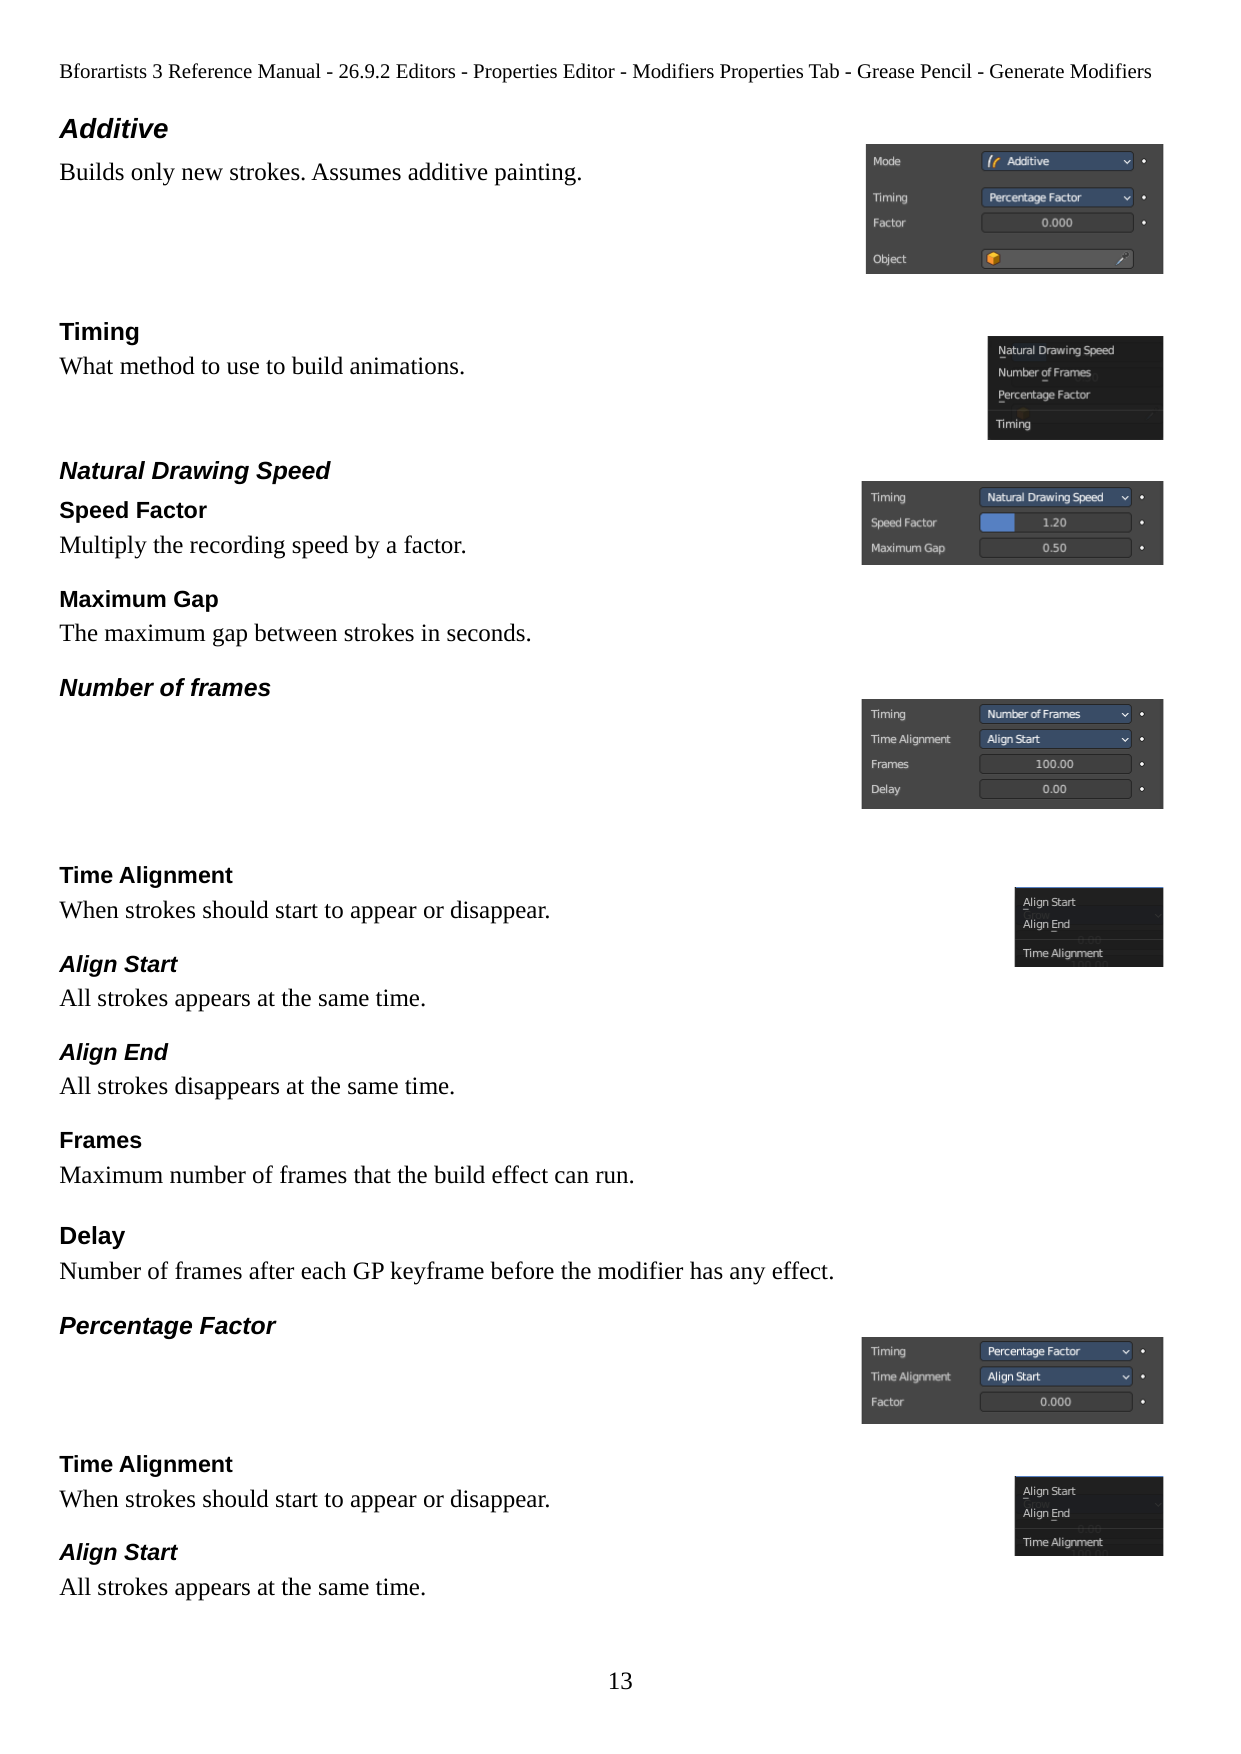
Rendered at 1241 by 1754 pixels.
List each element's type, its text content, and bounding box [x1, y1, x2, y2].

subtitle Time Alignment [59, 862, 1181, 888]
subtitle Frames [59, 1127, 1181, 1153]
picture [1014, 887, 1164, 967]
text All strokes appears at the same time. [59, 983, 1181, 1012]
text Maximum number of frames that the build effect can run. [59, 1160, 1181, 1188]
text The maximum gap between strokes in seconds. [59, 618, 1181, 647]
subtitle Number of frames [59, 673, 1181, 702]
text All strokes disappears at the same time. [59, 1071, 1181, 1100]
subtitle Percentage Factor [59, 1311, 1181, 1340]
text All strokes appears at the same time. [59, 1572, 1181, 1601]
subtitle Time Alignment [59, 1451, 1181, 1477]
text Builds only new strokes. Assumes additive painting. [59, 157, 865, 186]
subtitle Align Start [59, 1539, 1181, 1566]
picture [861, 481, 1164, 565]
text Multiply the recording speed by a factor. [59, 530, 861, 559]
text Number of frames after each GP keyframe before the modifier has any effect. [59, 1256, 1181, 1285]
text When strokes should start to appear or disappear. [59, 1484, 1014, 1512]
picture [861, 1337, 1164, 1424]
picture [987, 336, 1164, 440]
subtitle Additive [59, 113, 1181, 144]
subtitle Align End [59, 1038, 1181, 1065]
picture [1014, 1476, 1164, 1556]
subtitle Align Start [59, 950, 1181, 977]
subtitle Natural Drawing Speed [59, 456, 1181, 484]
subtitle Speed Factor [59, 497, 861, 524]
subtitle Timing [59, 317, 1181, 345]
subtitle Delay [59, 1221, 1181, 1250]
picture [861, 699, 1164, 809]
text What method to use to build animations. [59, 351, 987, 380]
subtitle [1164, 497, 1181, 524]
text When strokes should start to appear or disappear. [59, 895, 1014, 923]
picture [865, 144, 1164, 274]
subtitle Maximum Gap [59, 585, 1181, 612]
